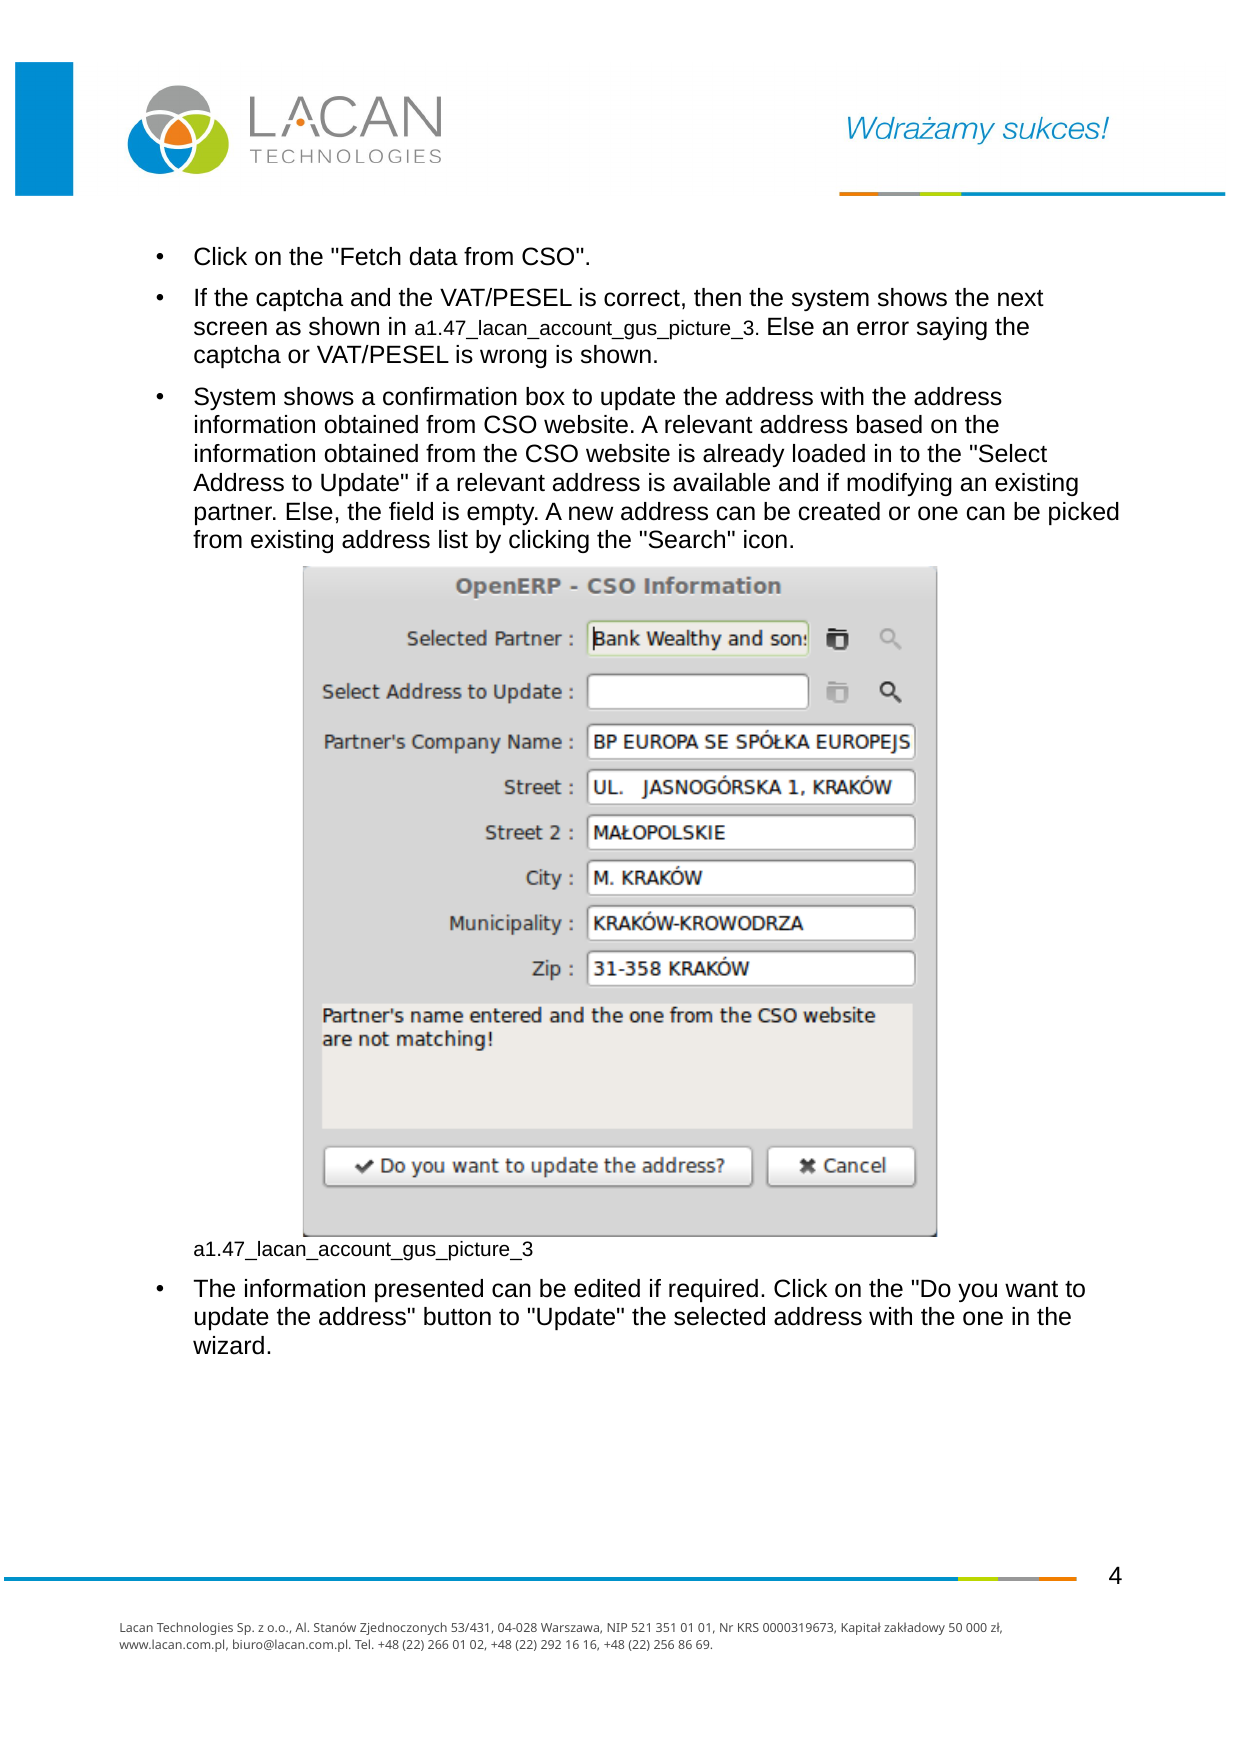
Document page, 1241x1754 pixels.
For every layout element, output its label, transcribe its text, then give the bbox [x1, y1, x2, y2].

list Click on the "Fetch data from CSO". [156, 241, 1122, 270]
list The information presented can be edited if required. Click on the "Do you want to update the address" button to "Update" the selected address with the one in the wizard. [156, 1273, 1122, 1360]
picture [302, 566, 938, 1237]
list a1.47_lacan_account_gus_picture_3 [156, 1237, 1122, 1261]
list If the captcha and the VAT/PESEL is correct, then the system shows the next screen as shown in a1.47_lacan_account_gus_picture_3. Else an error saying the captcha or VAT/PESEL is wrong is shown. [156, 283, 1122, 369]
picture [74, 62, 1226, 196]
list System shows a confirmation box to update the address with the address information obtained from CSO website. A relevant address based on the information obtained from the CSO website is already loaded in to the "Select Address to Update" if a relevant address is available and if modifying an existing partner. Else, the field is empty. A new address can be created or one can be picked from existing address list by clicking the "Search" icon. [156, 382, 1122, 554]
